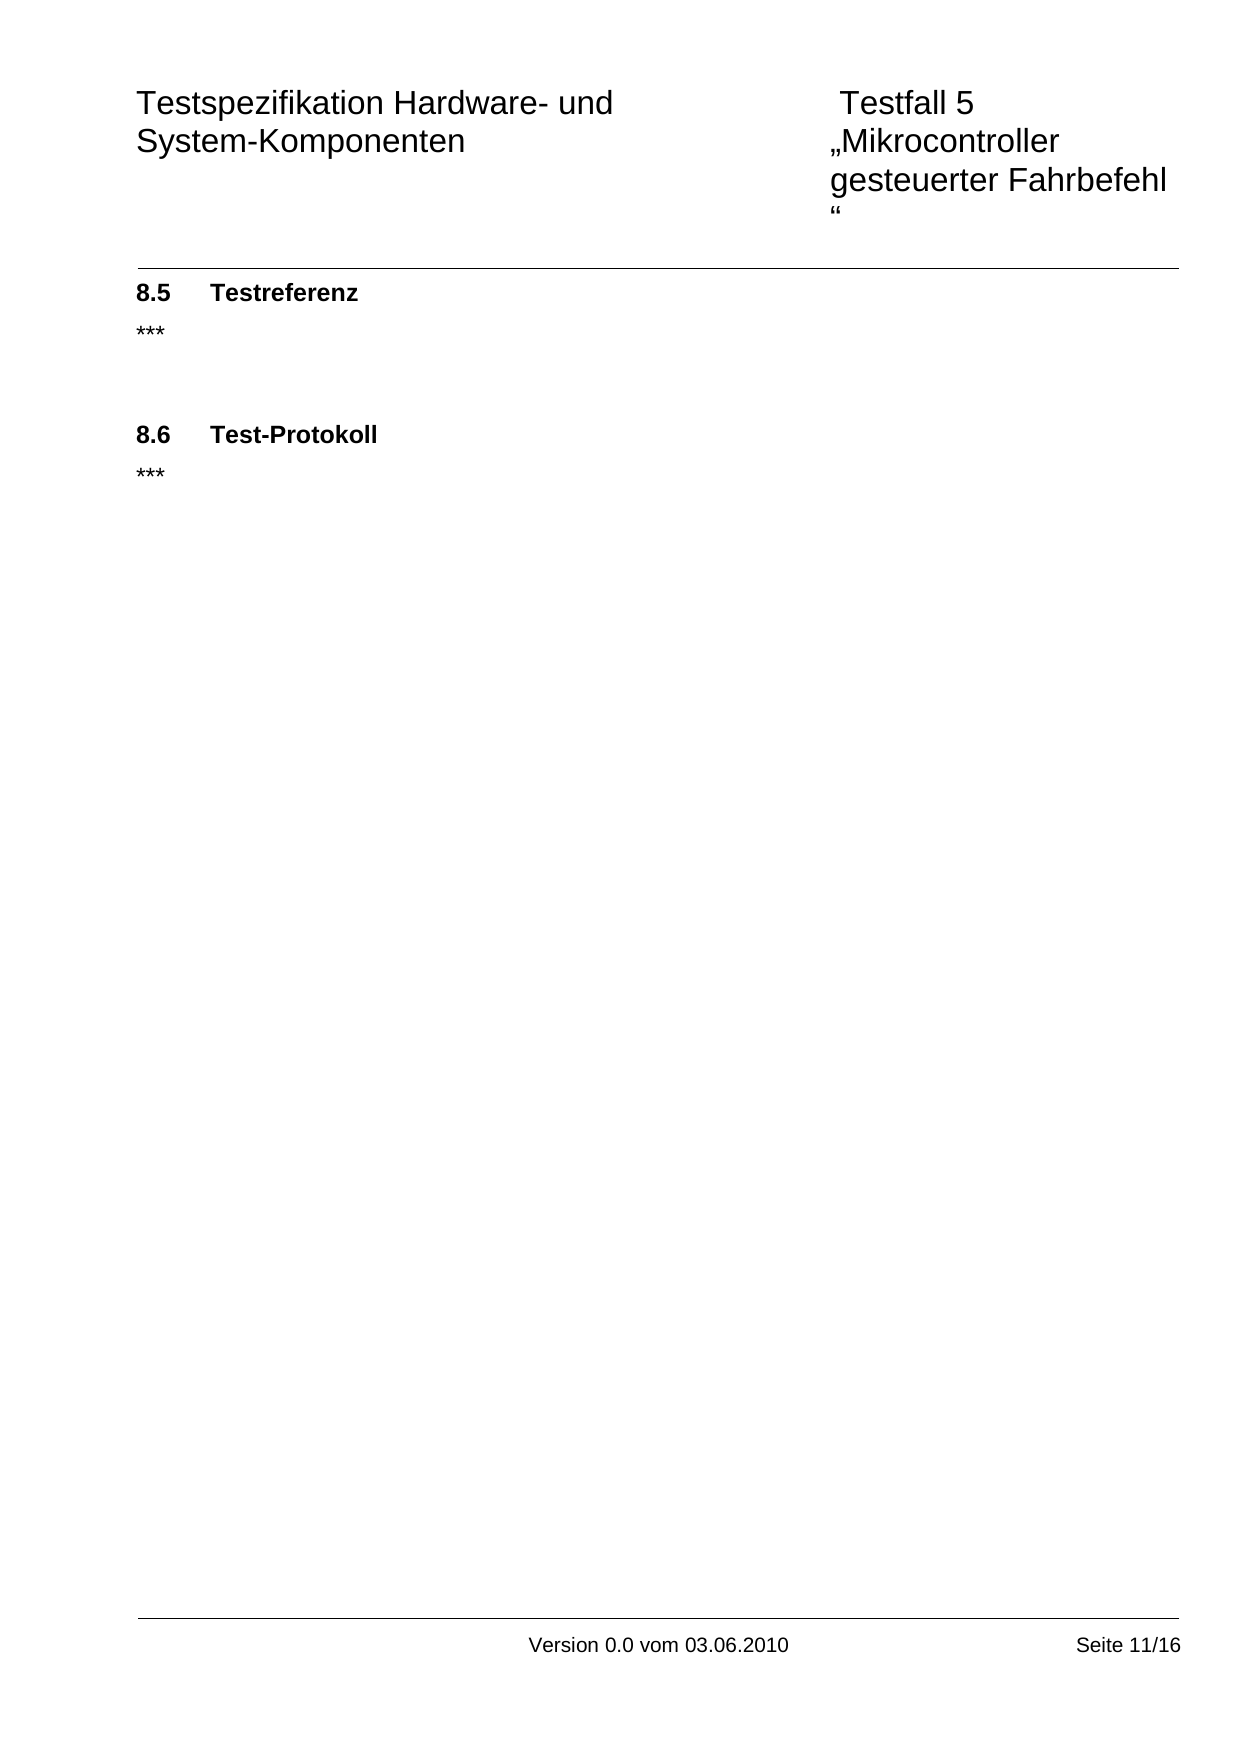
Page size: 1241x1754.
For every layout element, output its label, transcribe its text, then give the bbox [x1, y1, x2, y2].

subtitle Testreferenz [136, 289, 1181, 307]
text *** [136, 462, 1181, 490]
subtitle Test-Protokoll [136, 420, 1181, 449]
text *** [136, 319, 1181, 348]
